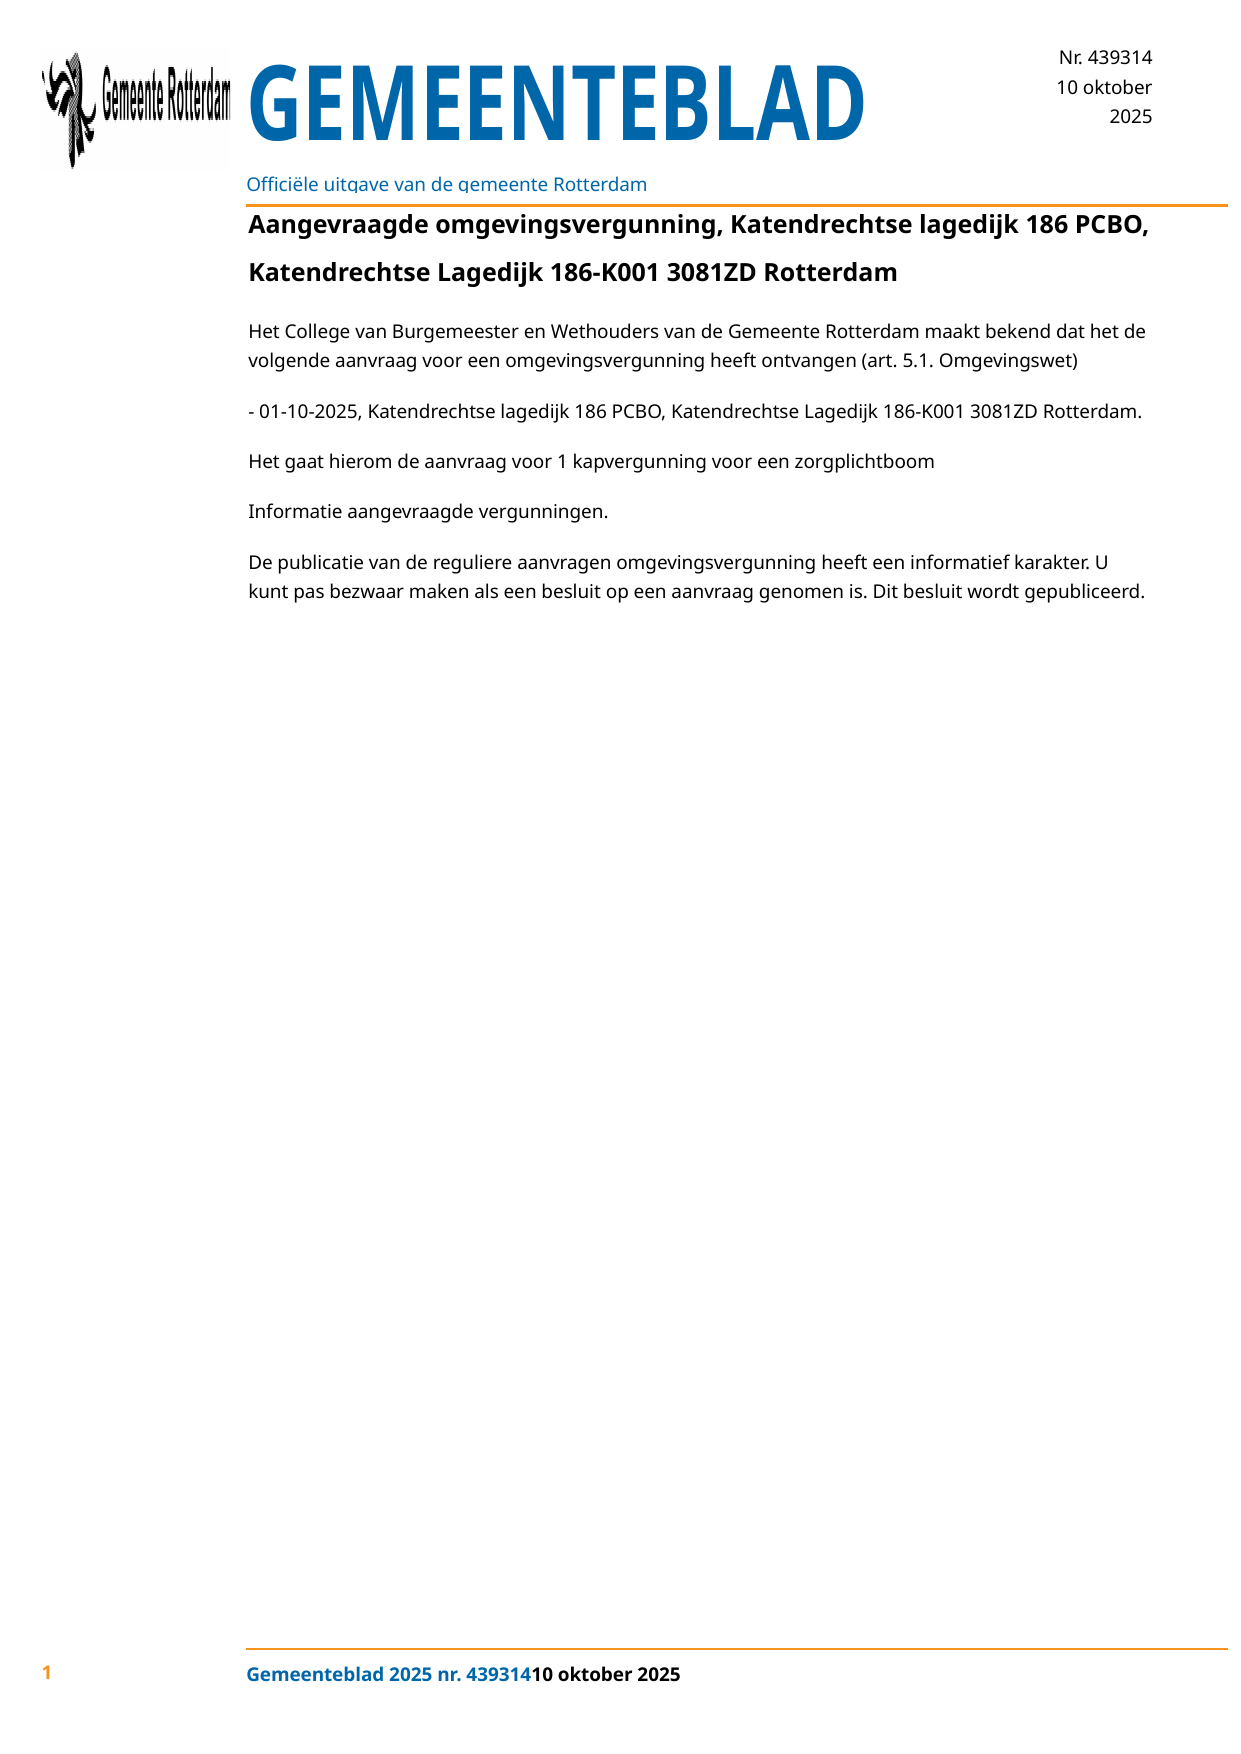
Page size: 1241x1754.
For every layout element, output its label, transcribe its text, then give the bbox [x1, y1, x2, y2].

text De publicatie van de reguliere aanvragen omgevingsvergunning heeft een informatief karakter. U kunt pas bezwaar maken als een besluit op een aanvraag genomen is. Dit besluit wordt gepubliceerd. [248, 549, 1152, 604]
text Het gaat hierom de aanvraag voor 1 kapvergunning voor een zorgplichtboom [248, 448, 1152, 474]
text Informatie aangevraagde vergunningen. [248, 499, 1152, 524]
text Het College van Burgemeester en Wethouders van de Gemeente Rotterdam maakt bekend dat het de volgende aanvraag voor een omgevingsvergunning heeft ontvangen (art. 5.1. Omgevingswet) [248, 318, 1152, 373]
text - 01-10-2025, Katendrechtse lagedijk 186 PCBO, Katendrechtse Lagedijk 186-K001 3081ZD Rotterdam. [248, 398, 1152, 424]
text Aangevraagde omgevingsvergunning, Katendrechtse lagedijk 186 PCBO, Katendrechtse Lagedijk 186-K001 3081ZD Rotterdam [248, 207, 1152, 288]
picture [41, 47, 231, 172]
